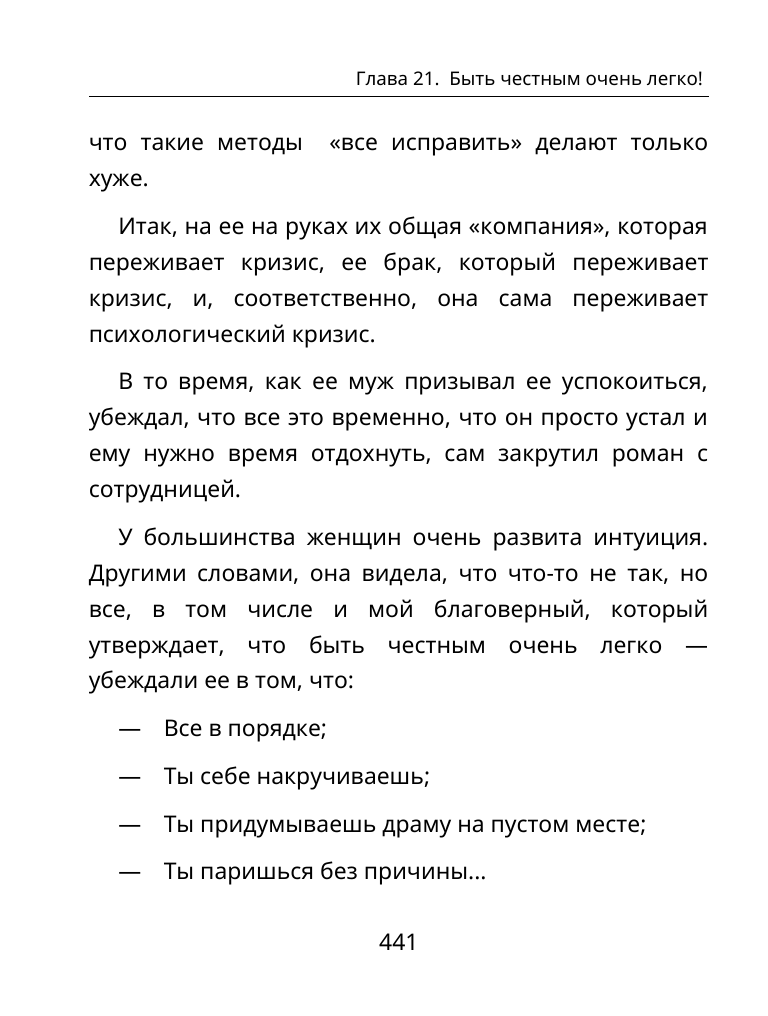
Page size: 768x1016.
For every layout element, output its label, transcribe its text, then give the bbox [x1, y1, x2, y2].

text В то время, как ее муж призывал ее успокоиться, убеждал, что все это временно, что он просто устал и ему нужно время отдохнуть, сам закрутил роман с сотрудницей. [88, 365, 709, 504]
list Ты себе накручиваешь; [88, 760, 709, 791]
text что такие методы «все исправить» делают только хуже. [88, 126, 709, 193]
list Ты придумываешь драму на пустом месте; [88, 808, 709, 839]
text Итак, на ее на руках их общая «компания», которая переживает кризис, ее брак, который переживает кризис, и, соответственно, она сама переживает психологический кризис. [88, 210, 709, 349]
text У большинства женщин очень развита интуиция. Другими словами, она видела, что что-то не так, но все, в том числе и мой благоверный, который утверждает, что быть честным очень легко — убеждали ее в том, что: [88, 521, 709, 696]
list Ты паришься без причины... [88, 855, 709, 887]
list Все в порядке; [88, 712, 709, 743]
